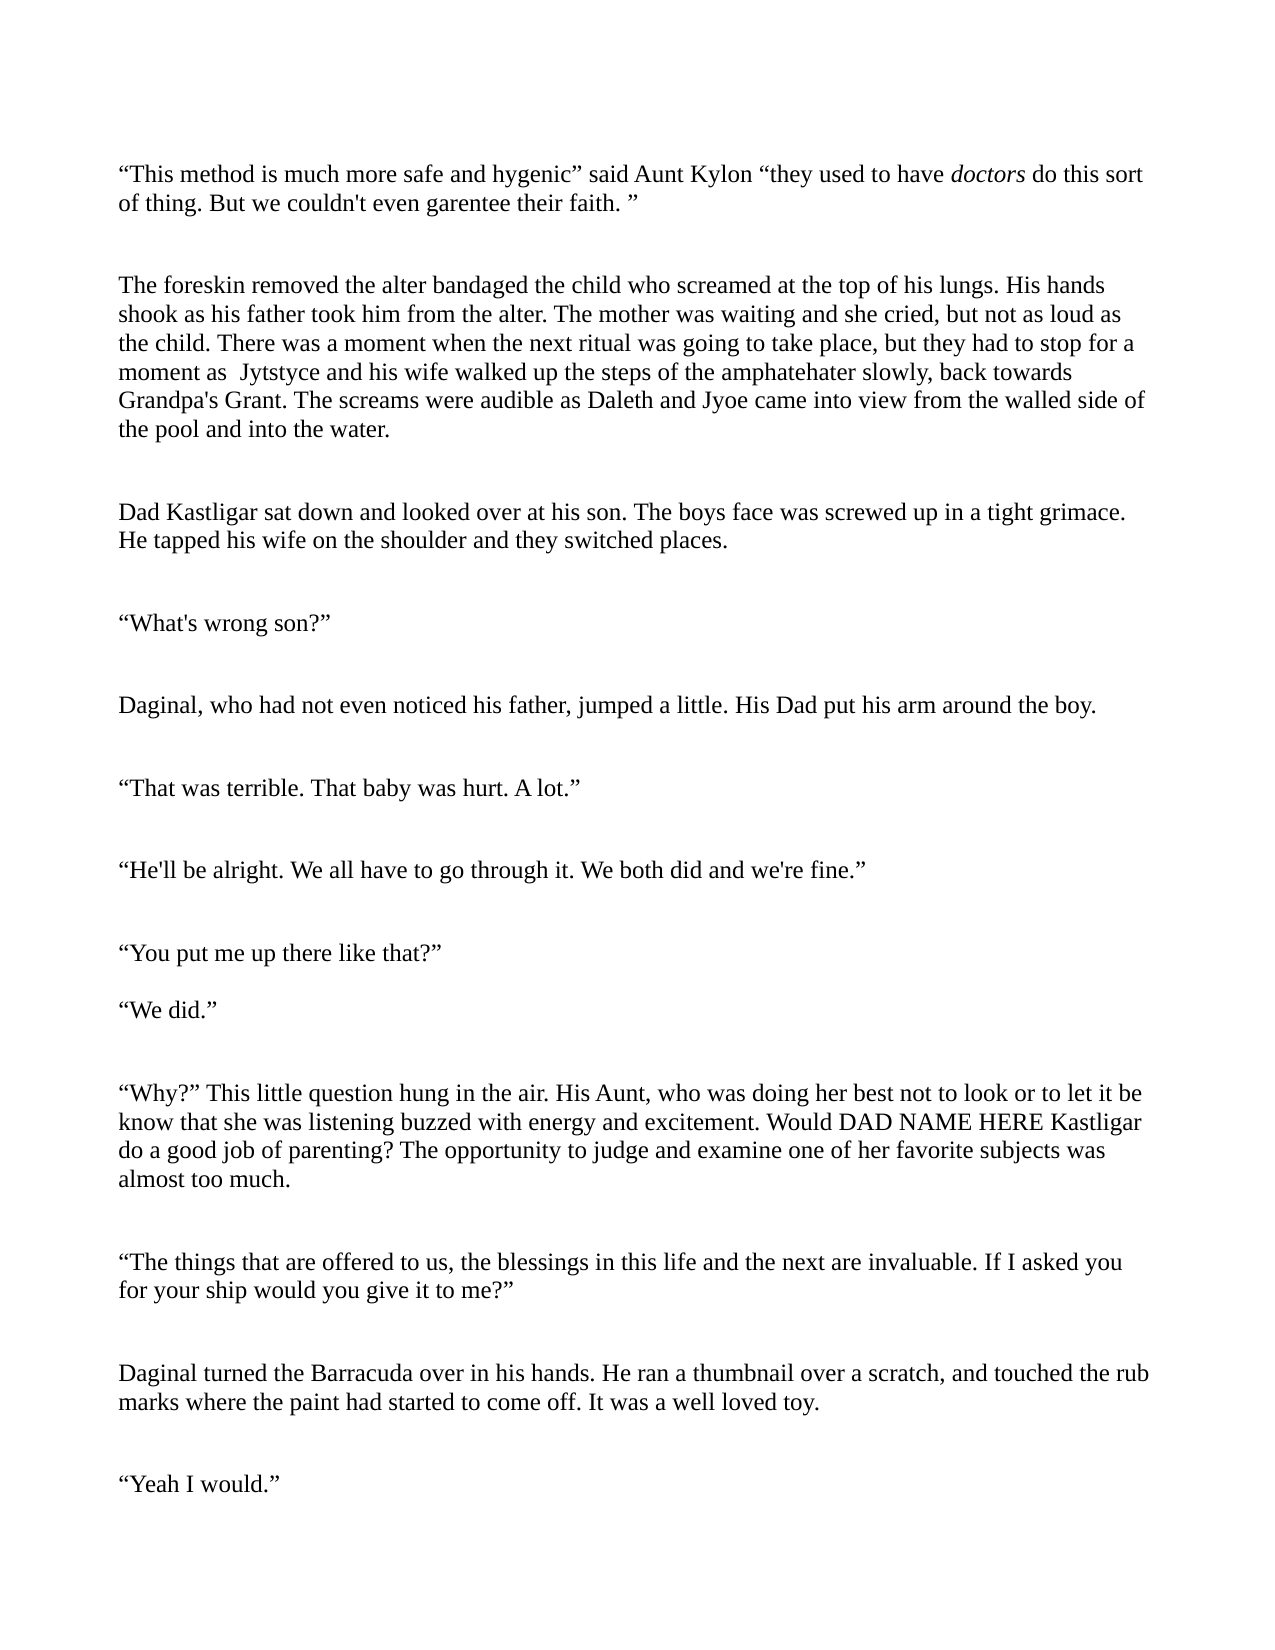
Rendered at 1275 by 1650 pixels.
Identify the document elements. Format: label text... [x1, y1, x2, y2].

text “Why?” This little question hung in the air. His Aunt, who was doing her best not to look or to let it be know that she was listening buzzed with energy and excitement. Would DAD NAME HERE Kastligar do a good job of parenting? The opportunity to judge and examine one of her favorite subjects was almost too much. [118, 1078, 1157, 1193]
text “This method is much more safe and hygenic” said Aunt Kylon “they used to have doctors do this sort of thing. But we couldn't even garentee their faith. ” [118, 159, 1157, 217]
text Daginal turned the Barracuda over in his hands. He ran a thumbnail over a scratch, and touched the rub marks where the paint had started to come off. It was a well loved toy. [118, 1358, 1157, 1416]
text “You put me up there like that?” “We did.” [118, 938, 1157, 1024]
text Dad Kastligar sat down and looked over at his son. The boys face was screwed up in a tight grimace. He tapped his wife on the shoulder and they switched places. [118, 497, 1157, 554]
text The foreskin removed the alter bandaged the child who screamed at the top of his lungs. His hands shook as his father took him from the alter. The mother was waiting and she cried, but not as loud as the child. There was a moment when the next ritual was going to take place, but they had to stop for a moment as Jytstyce and his wife walked up the steps of the amphatehater slowly, back towards Grandpa's Grant. The screams were audible as Daleth and Jyoe came into view from the walled side of the pool and into the water. [118, 271, 1157, 443]
text “The things that are offered to us, the blessings in this life and the next are invaluable. If I asked you for your ship would you give it to me?” [118, 1247, 1157, 1304]
text “What's wrong son?” [118, 608, 1157, 637]
text “He'll be alright. We all have to go through it. We both did and we're fine.” [118, 856, 1157, 884]
text “That was terrible. That baby was hurt. A lot.” [118, 773, 1157, 802]
text “Yeah I would.” [118, 1469, 1157, 1498]
text Daginal, who had not even noticed his father, jumped a little. His Dad put his arm around the boy. [118, 691, 1157, 719]
